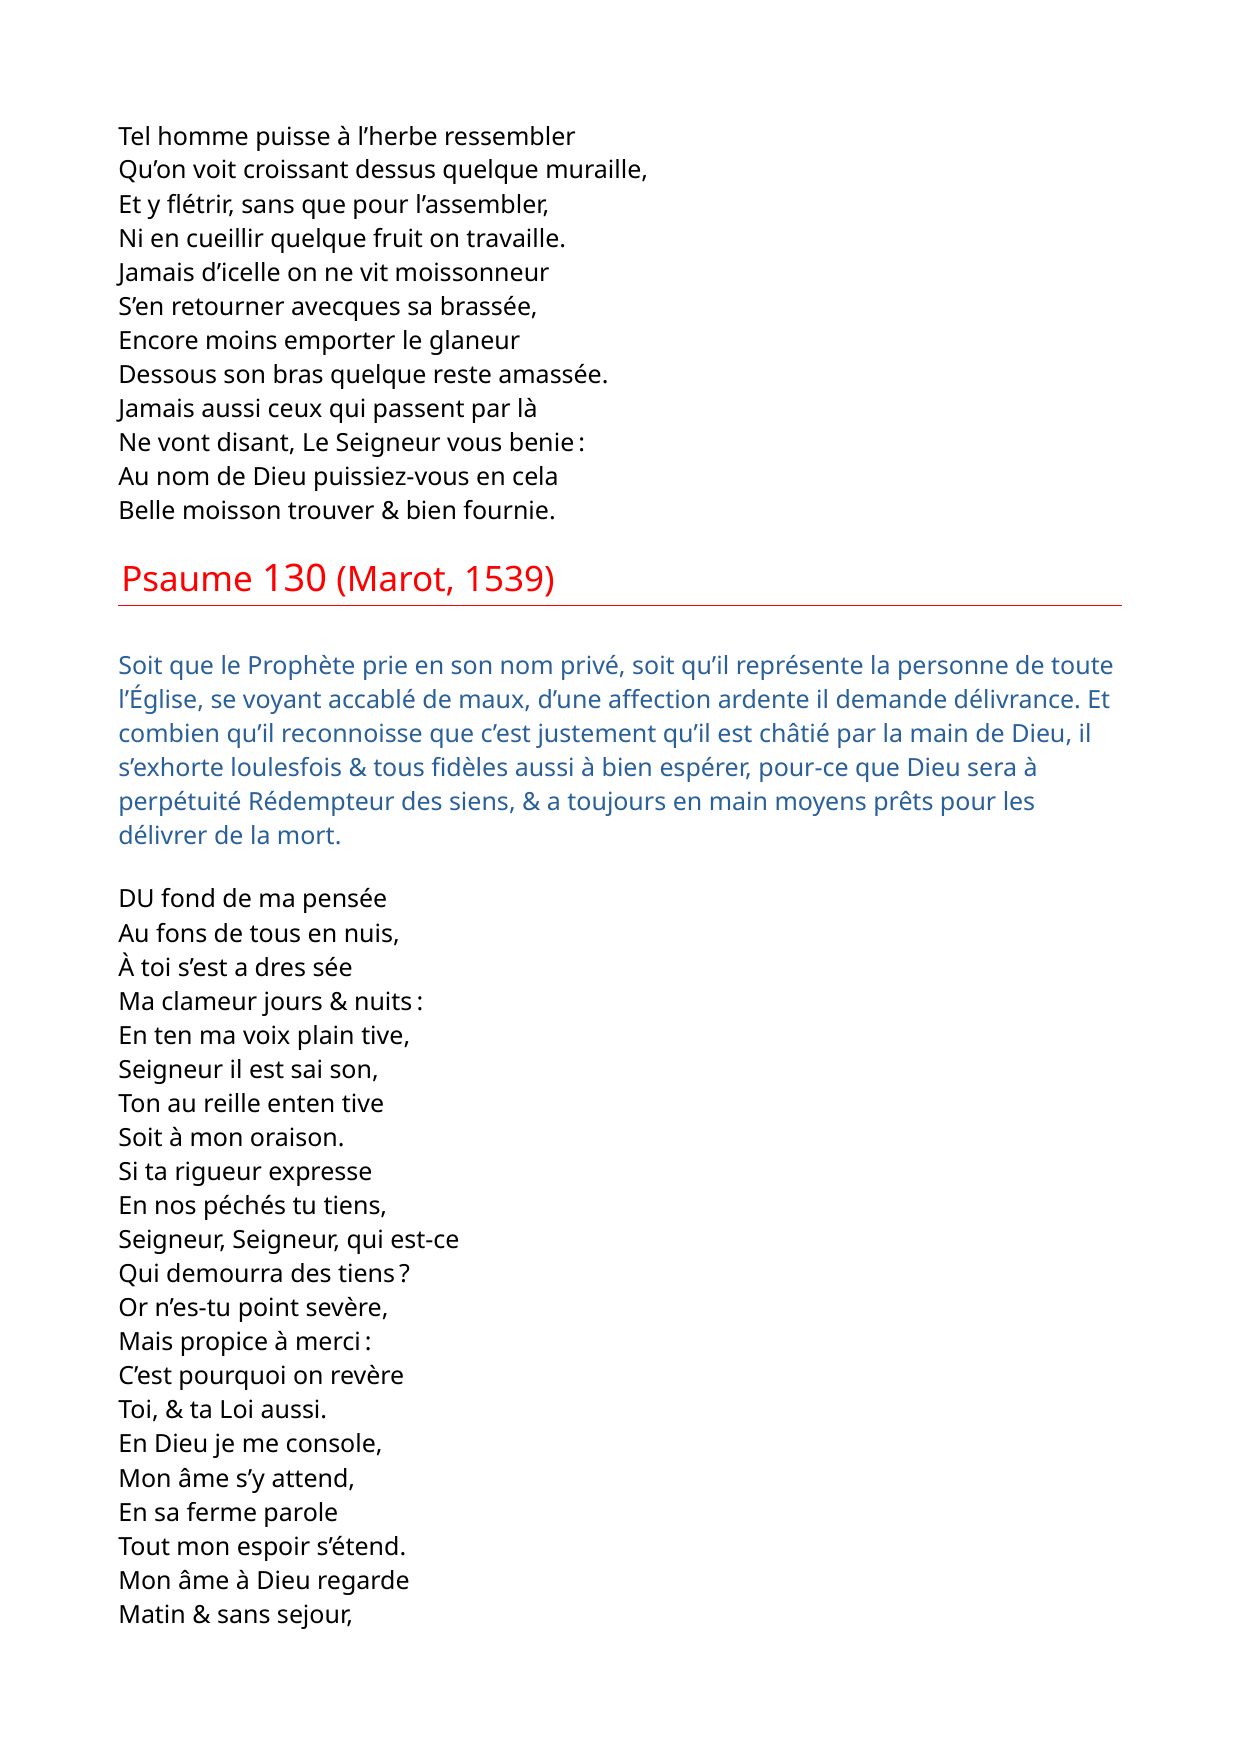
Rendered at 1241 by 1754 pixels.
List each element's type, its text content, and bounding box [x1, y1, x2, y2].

text Or n’es-tu point sevère, [118, 1290, 1122, 1324]
text Qu’on voit croissant dessus quelque muraille, [118, 152, 1122, 186]
text Mon âme à Dieu regarde [118, 1562, 1122, 1596]
text Ni en cueillir quelque fruit on travaille. [118, 220, 1122, 254]
text En sa ferme parole [118, 1494, 1122, 1528]
text Au fons de tous en nuis, [118, 915, 1122, 949]
text Seigneur il est sai son, [118, 1051, 1122, 1086]
text En Dieu je me console, [118, 1426, 1122, 1460]
text En nos péchés tu tiens, [118, 1188, 1122, 1222]
text Ma clameur jours & nuits : [118, 983, 1122, 1017]
text DU fond de ma pensée [118, 881, 1122, 915]
text Jamais d’icelle on ne vit moissonneur [118, 254, 1122, 288]
text Soit à mon oraison. [118, 1119, 1122, 1154]
text Mon âme s’y attend, [118, 1460, 1122, 1494]
text Jamais aussi ceux qui passent par là [118, 391, 1122, 425]
text Soit que le Prophète prie en son nom privé, soit qu’il représente la personne de toute l’Église, se voyant accablé de maux, d’une affection ardente il demande délivrance. Et combien qu’il reconnoisse que c’est justement qu’il est châtié par la main de Dieu, il s’exhorte loulesfois & tous fidèles aussi à bien espérer, pour-ce que Dieu sera à perpétuité Rédempteur des siens, & a toujours en main moyens prêts pour les délivrer de la mort. [118, 647, 1122, 852]
text Mais propice à merci : [118, 1324, 1122, 1358]
text Seigneur, Seigneur, qui est-ce [118, 1222, 1122, 1256]
text Dessous son bras quelque reste amassée. [118, 357, 1122, 391]
subtitle Psaume 130 (Marot, 1539) [118, 548, 1122, 605]
text Ne vont disant, Le Seigneur vous benie : [118, 425, 1122, 459]
text Au nom de Dieu puissiez-vous en cela [118, 459, 1122, 493]
text Matin & sans sejour, [118, 1596, 1122, 1631]
text Toi, & ta Loi aussi. [118, 1392, 1122, 1426]
text Et y flétrir, sans que pour l’assembler, [118, 186, 1122, 220]
text Tout mon espoir s’étend. [118, 1528, 1122, 1562]
text Encore moins emporter le glaneur [118, 322, 1122, 357]
text C’est pourquoi on revère [118, 1358, 1122, 1392]
text Qui demourra des tiens ? [118, 1256, 1122, 1290]
text S’en retourner avecques sa brassée, [118, 288, 1122, 322]
text Belle moisson trouver & bien fournie. [118, 493, 1122, 527]
text Si ta rigueur expresse [118, 1154, 1122, 1188]
text À toi s’est a dres sée [118, 949, 1122, 983]
text En ten ma voix plain tive, [118, 1017, 1122, 1051]
text Ton au reille enten tive [118, 1086, 1122, 1119]
text Tel homme puisse à l’herbe ressembler [118, 118, 1122, 152]
